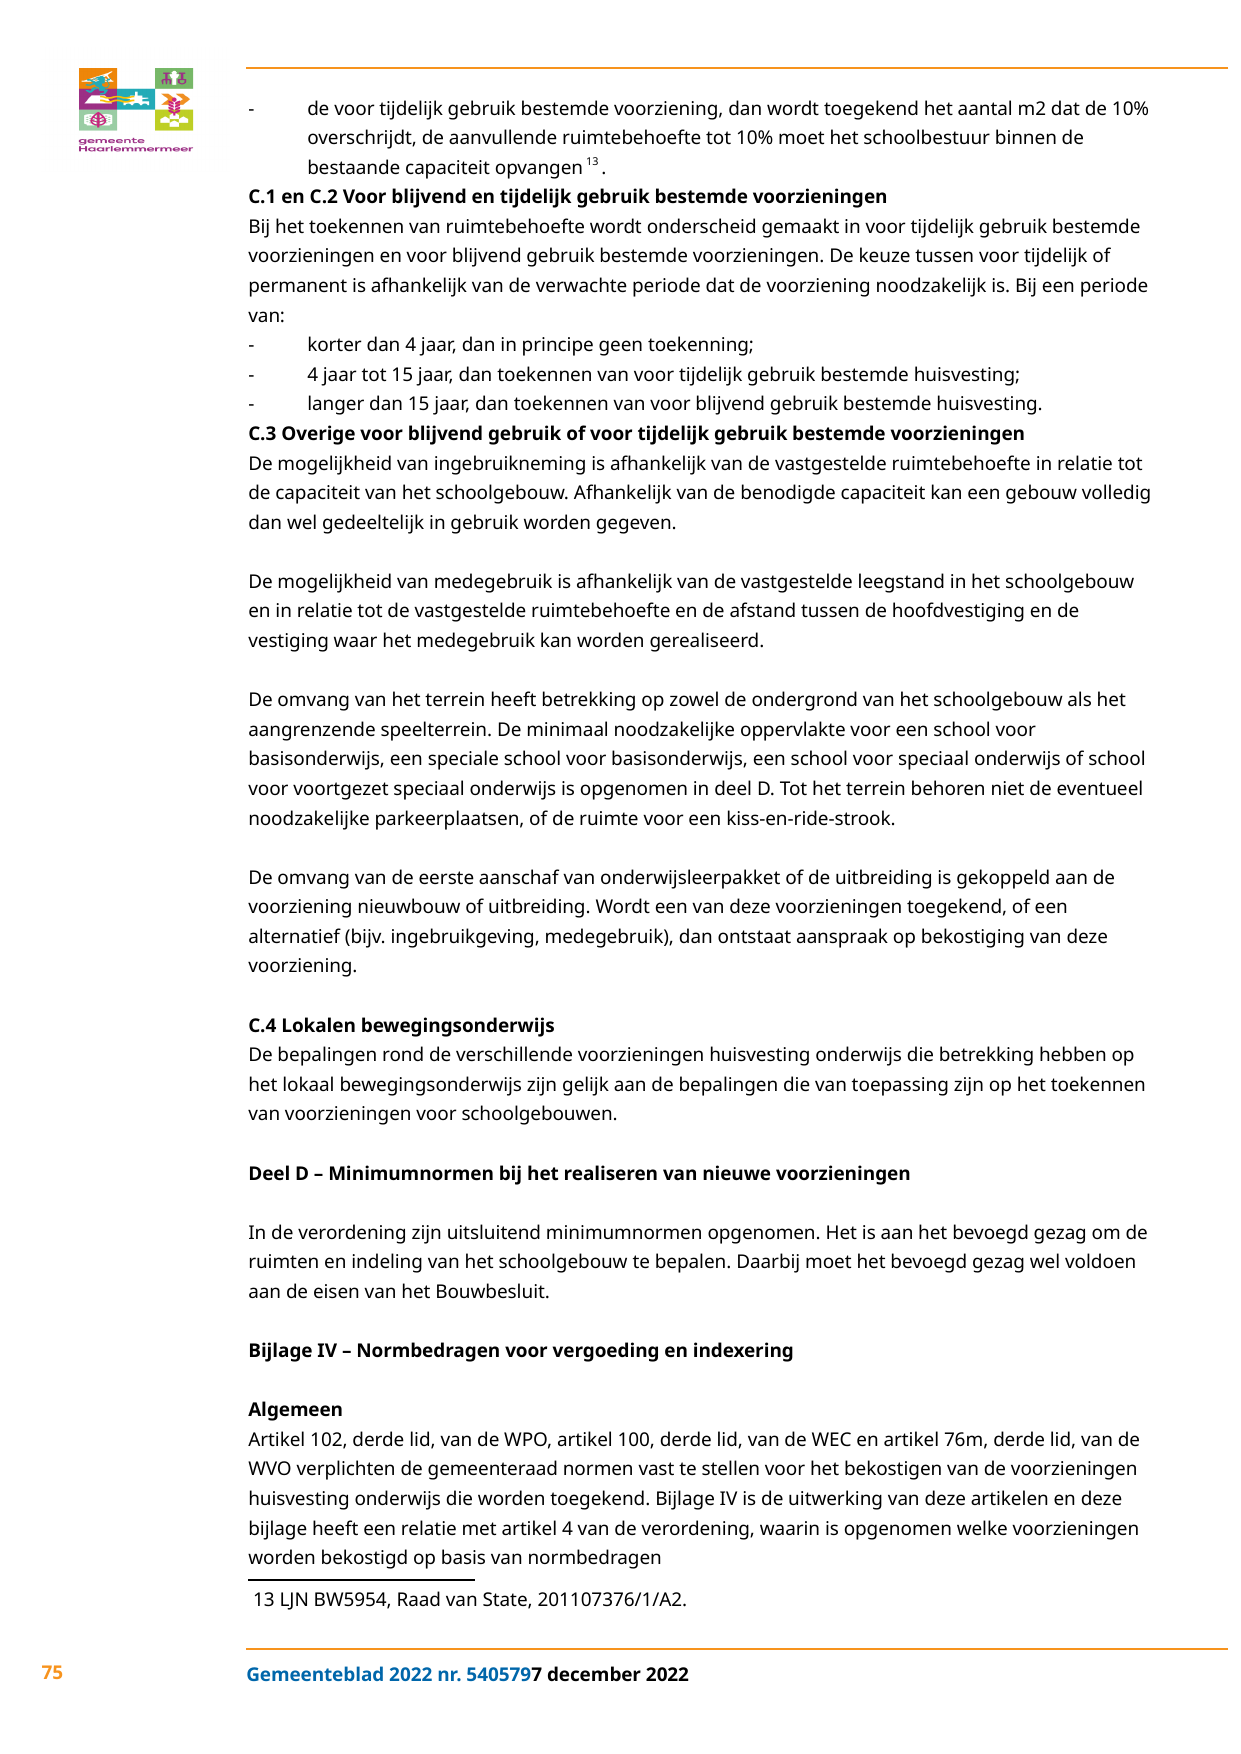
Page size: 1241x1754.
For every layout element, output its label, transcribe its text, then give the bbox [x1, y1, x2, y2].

text C.3 Overige voor blijvend gebruik of voor tijdelijk gebruik bestemde voorzieningen [248, 420, 1152, 446]
text C.1 en C.2 Voor blijvend en tijdelijk gebruik bestemde voorzieningen [248, 183, 1152, 209]
text C.4 Lokalen bewegingsonderwijs [248, 1012, 1152, 1038]
text Deel D – Minimumnormen bij het realiseren van nieuwe voorzieningen [248, 1160, 1152, 1186]
list de voor tijdelijk gebruik bestemde voorziening, dan wordt toegekend het aantal m2 dat de 10% overschrijdt, de aanvullende ruimtebehoefte tot 10% moet het schoolbestuur binnen de bestaande capaciteit opvangen. [248, 95, 1152, 180]
text De omvang van het terrein heeft betrekking op zowel de ondergrond van het schoolgebouw als het aangrenzende speelterrein. De minimaal noodzakelijke oppervlakte voor een school voor basisonderwijs, een speciale school voor basisonderwijs, een school voor speciaal onderwijs of school voor voortgezet speciaal onderwijs is opgenomen in deel D. Tot het terrein behoren niet de eventueel noodzakelijke parkeerplaatsen, of de ruimte voor een kiss-en-ride-strook. [248, 686, 1152, 831]
text Artikel 102, derde lid, van de WPO, artikel 100, derde lid, van de WEC en artikel 76m, derde lid, van de WVO verplichten de gemeenteraad normen vast te stellen voor het bekostigen van de voorzieningen huisvesting onderwijs die worden toegekend. Bijlage IV is de uitwerking van deze artikelen en deze bijlage heeft een relatie met artikel 4 van de verordening, waarin is opgenomen welke voorzieningen worden bekostigd op basis van normbedragen [248, 1426, 1152, 1570]
list 4 jaar tot 15 jaar, dan toekennen van voor tijdelijk gebruik bestemde huisvesting; [248, 361, 1152, 387]
text De bepalingen rond de verschillende voorzieningen huisvesting onderwijs die betrekking hebben op het lokaal bewegingsonderwijs zijn gelijk aan de bepalingen die van toepassing zijn op het toekennen van voorzieningen voor schoolgebouwen. [248, 1041, 1152, 1126]
text In de verordening zijn uitsluitend minimumnormen opgenomen. Het is aan het bevoegd gezag om de ruimten en indeling van het schoolgebouw te bepalen. Daarbij moet het bevoegd gezag wel voldoen aan de eisen van het Bouwbesluit. [248, 1219, 1152, 1304]
text Bij het toekennen van ruimtebehoefte wordt onderscheid gemaakt in voor tijdelijk gebruik bestemde voorzieningen en voor blijvend gebruik bestemde voorzieningen. De keuze tussen voor tijdelijk of permanent is afhankelijk van de verwachte periode dat de voorziening noodzakelijk is. Bij een periode van: [248, 213, 1152, 328]
picture [41, 47, 231, 172]
text De omvang van de eerste aanschaf van onderwijsleerpakket of de uitbreiding is gekoppeld aan de voorziening nieuwbouw of uitbreiding. Wordt een van deze voorzieningen toegekend, of een alternatief (bijv. ingebruikgeving, medegebruik), dan ontstaat aanspraak op bekostiging van deze voorziening. [248, 864, 1152, 978]
text Bijlage IV – Normbedragen voor vergoeding en indexering [248, 1337, 1152, 1363]
list LJN BW5954, Raad van State, 201107376/1/A2. [248, 1586, 1152, 1612]
list langer dan 15 jaar, dan toekennen van voor blijvend gebruik bestemde huisvesting. [248, 391, 1152, 416]
text Algemeen [248, 1396, 1152, 1422]
list korter dan 4 jaar, dan in principe geen toekenning; [248, 331, 1152, 357]
text De mogelijkheid van ingebruikneming is afhankelijk van de vastgestelde ruimtebehoefte in relatie tot de capaciteit van het schoolgebouw. Afhankelijk van de benodigde capaciteit kan een gebouw volledig dan wel gedeeltelijk in gebruik worden gegeven. [248, 450, 1152, 535]
text De mogelijkheid van medegebruik is afhankelijk van de vastgestelde leegstand in het schoolgebouw en in relatie tot de vastgestelde ruimtebehoefte en de afstand tussen de hoofdvestiging en de vestiging waar het medegebruik kan worden gerealiseerd. [248, 568, 1152, 653]
